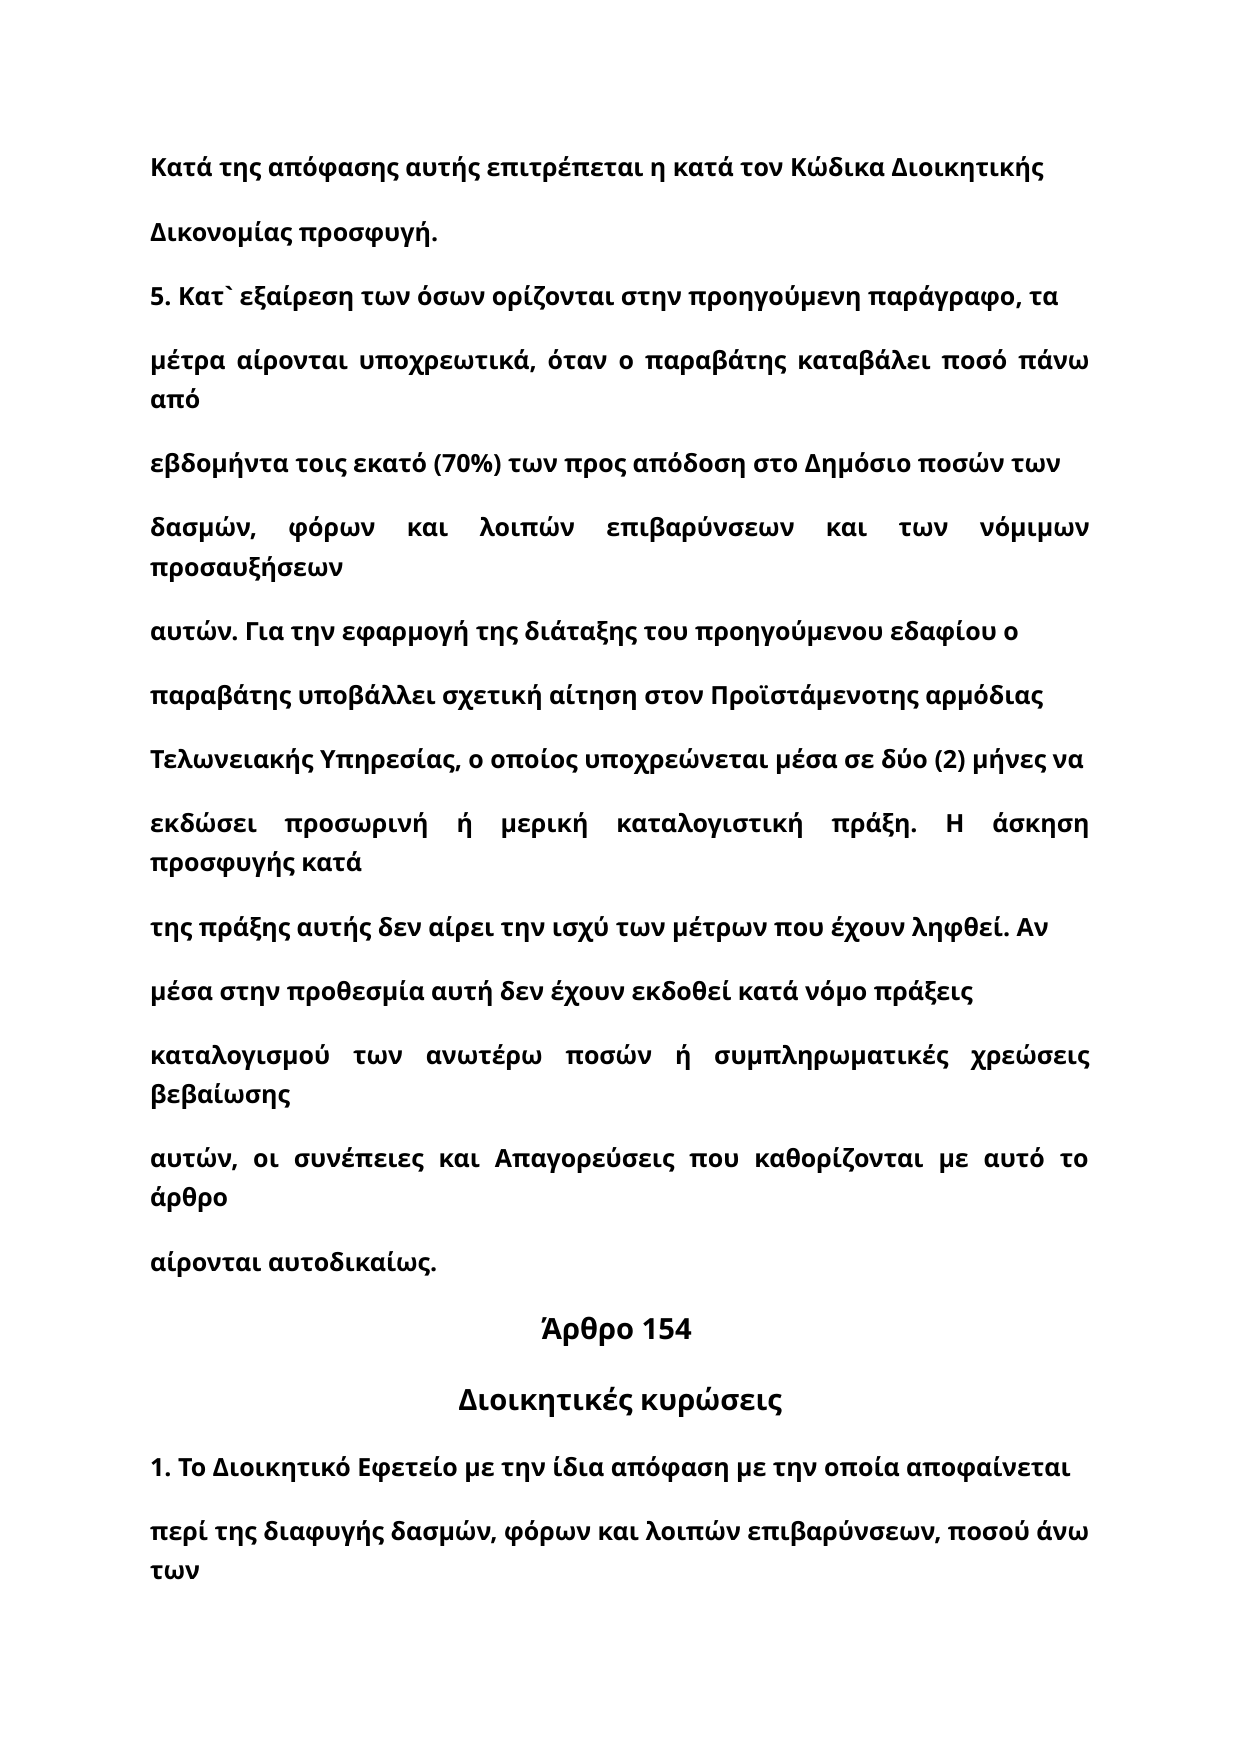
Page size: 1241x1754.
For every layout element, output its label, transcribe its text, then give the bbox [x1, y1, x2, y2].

text Κατά της απόφασης αυτής επιτρέπεται η κατά τον Κώδικα Διοικητικής [150, 150, 1090, 184]
text 5. Κατ` εξαίρεση των όσων ορίζονται στην προηγούμενη παράγραφο, τα [150, 278, 1090, 312]
text παραβάτης υποβάλλει σχετική αίτηση στον Προϊστάμενοτης αρμόδιας [150, 677, 1090, 712]
subtitle Άρθρο 154 [150, 1308, 1090, 1348]
text Δικονομίας προσφυγή. [150, 214, 1090, 248]
text περί της διαφυγής δασμών, φόρων και λοιπών επιβαρύνσεων, ποσού άνω των [150, 1514, 1090, 1587]
text καταλογισμού των ανωτέρω ποσών ή συμπληρωματικές χρεώσεις βεβαίωσης [150, 1037, 1090, 1111]
text μέτρα αίρονται υποχρεωτικά, όταν ο παραβάτης καταβάλει ποσό πάνω από [150, 342, 1090, 416]
text Τελωνειακής Υπηρεσίας, ο οποίος υποχρεώνεται μέσα σε δύο (2) μήνες να [150, 742, 1090, 776]
text 1. Το Διοικητικό Εφετείο με την ίδια απόφαση με την οποία αποφαίνεται [150, 1449, 1090, 1484]
text εβδομήντα τοις εκατό (70%) των προς απόδοση στο Δημόσιο ποσών των [150, 446, 1090, 480]
text αυτών. Για την εφαρμογή της διάταξης του προηγούμενου εδαφίου ο [150, 613, 1090, 647]
text αυτών, οι συνέπειες και Απαγορεύσεις που καθορίζονται με αυτό το άρθρο [150, 1141, 1090, 1214]
text της πράξης αυτής δεν αίρει την ισχύ των μέτρων που έχουν ληφθεί. Αν [150, 909, 1090, 943]
text αίρονται αυτοδικαίως. [150, 1244, 1090, 1278]
text δασμών, φόρων και λοιπών επιβαρύνσεων και των νόμιμων προσαυξήσεων [150, 510, 1090, 583]
text εκδώσει προσωρινή ή μερική καταλογιστική πράξη. Η άσκηση προσφυγής κατά [150, 806, 1090, 879]
subtitle Διοικητικές κυρώσεις [150, 1379, 1090, 1419]
text μέσα στην προθεσμία αυτή δεν έχουν εκδοθεί κατά νόμο πράξεις [150, 973, 1090, 1007]
